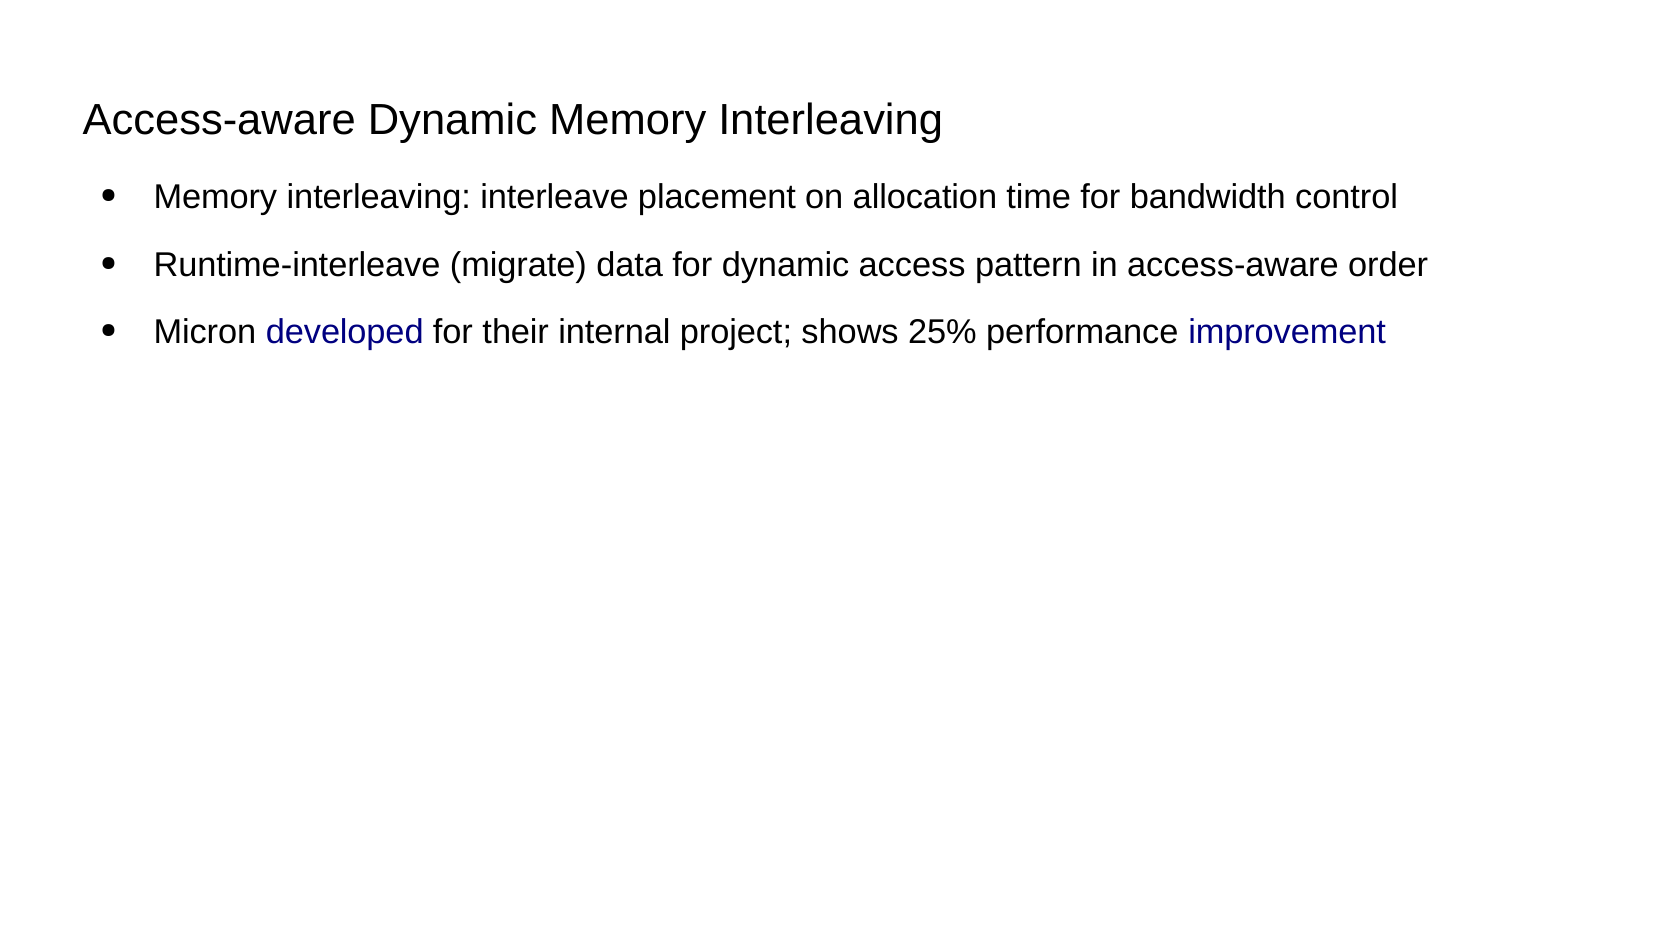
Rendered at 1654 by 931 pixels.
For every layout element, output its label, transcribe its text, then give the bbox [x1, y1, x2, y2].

list Memory interleaving: interleave placement on allocation time for bandwidth control Runtime-interleave (migrate) data for dynamic access pattern in access-aware order Micron developed for their internal project; shows 25% performance improvement [82, 177, 1571, 833]
title Access-aware Dynamic Memory Interleaving [82, 81, 1571, 157]
